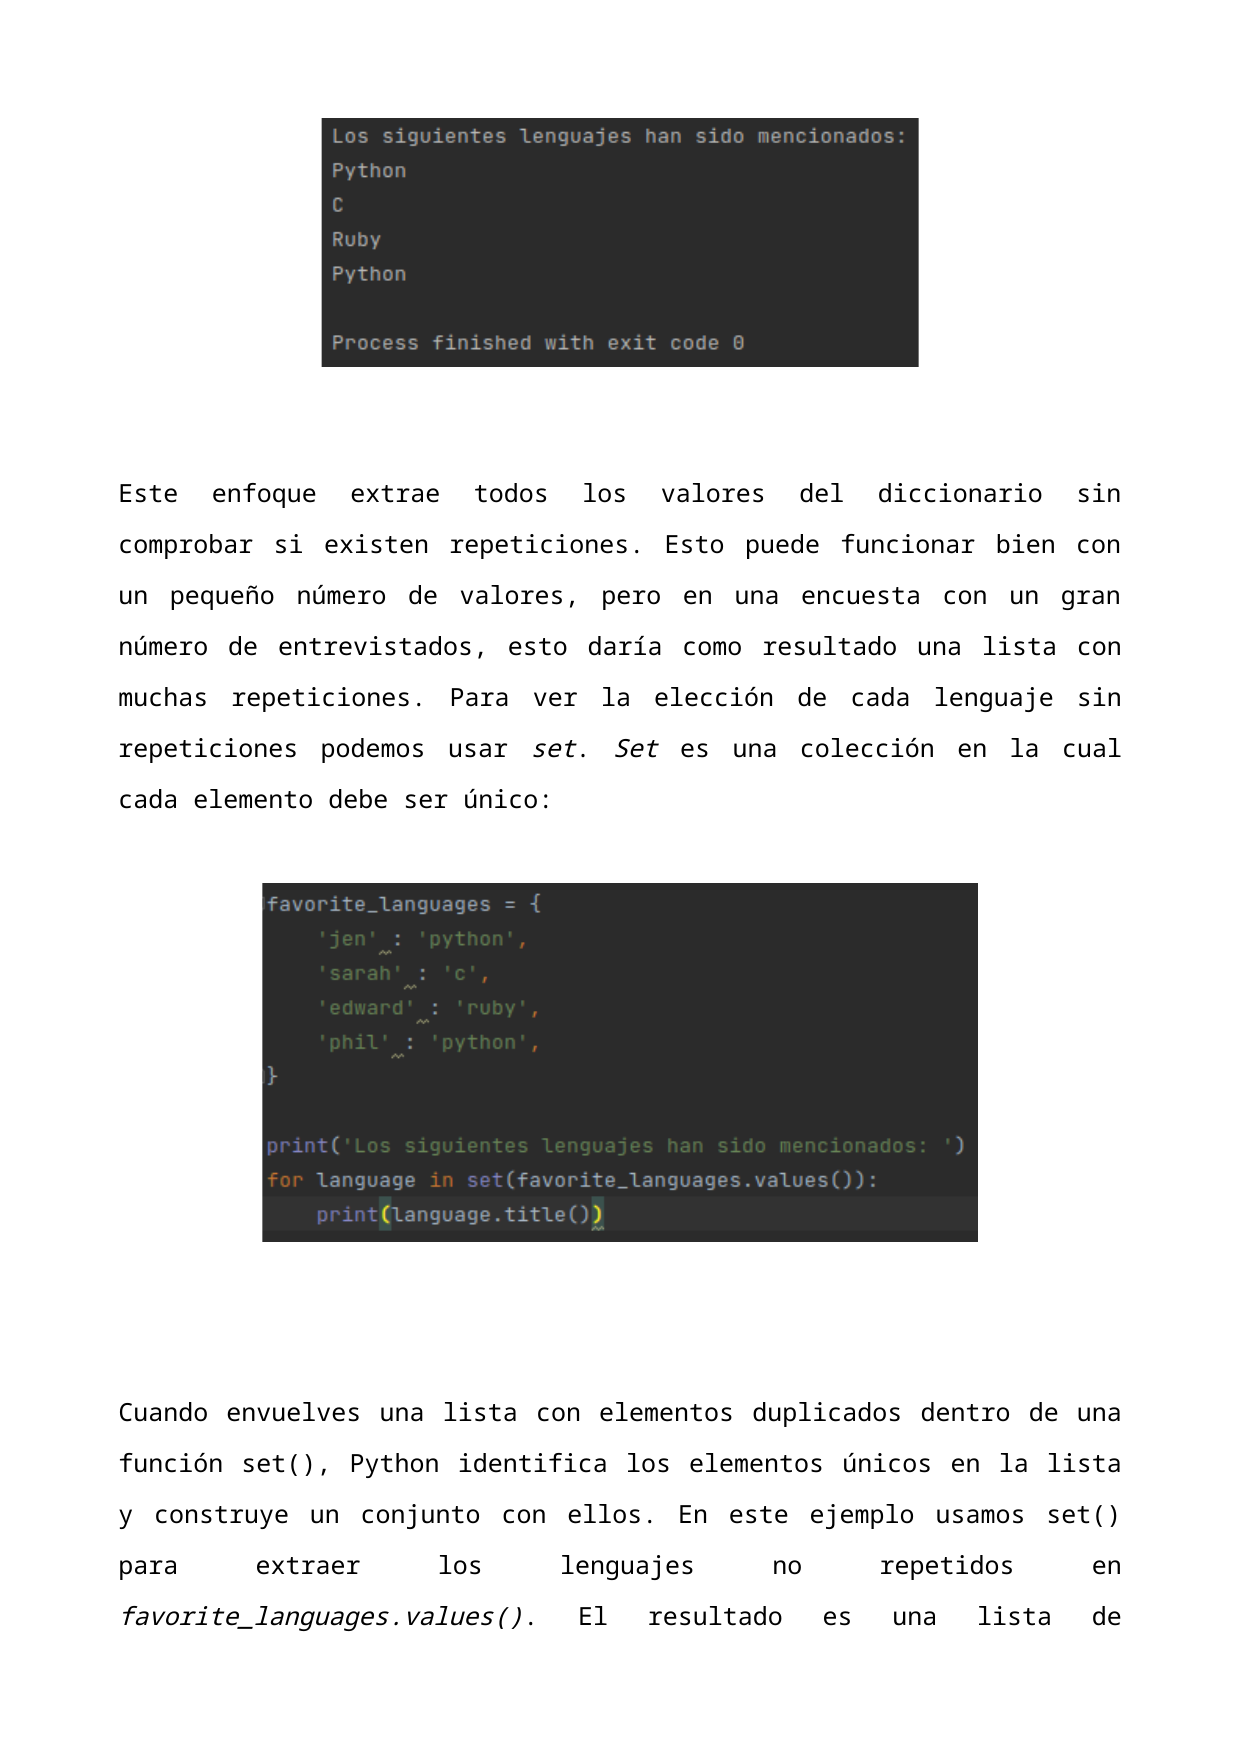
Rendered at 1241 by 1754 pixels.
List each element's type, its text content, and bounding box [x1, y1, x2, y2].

text Cuando envuelves una lista con elementos duplicados dentro de una función set(), Python identifica los elementos únicos en la lista y construye un conjunto con ellos. En este ejemplo usamos set() para extraer los lenguajes no repetidos en favorite_languages.values(). El resultado es una lista de [118, 1394, 1122, 1632]
picture [262, 883, 978, 1242]
text Este enfoque extrae todos los valores del diccionario sin comprobar si existen repeticiones. Esto puede funcionar bien con un pequeño número de valores, pero en una encuesta con un gran número de entrevistados, esto daría como resultado una lista con muchas repeticiones. Para ver la elección de cada lenguaje sin repeticiones podemos usar set. Set es una colección en la cual cada elemento debe ser único: [118, 475, 1122, 816]
picture [321, 118, 919, 367]
